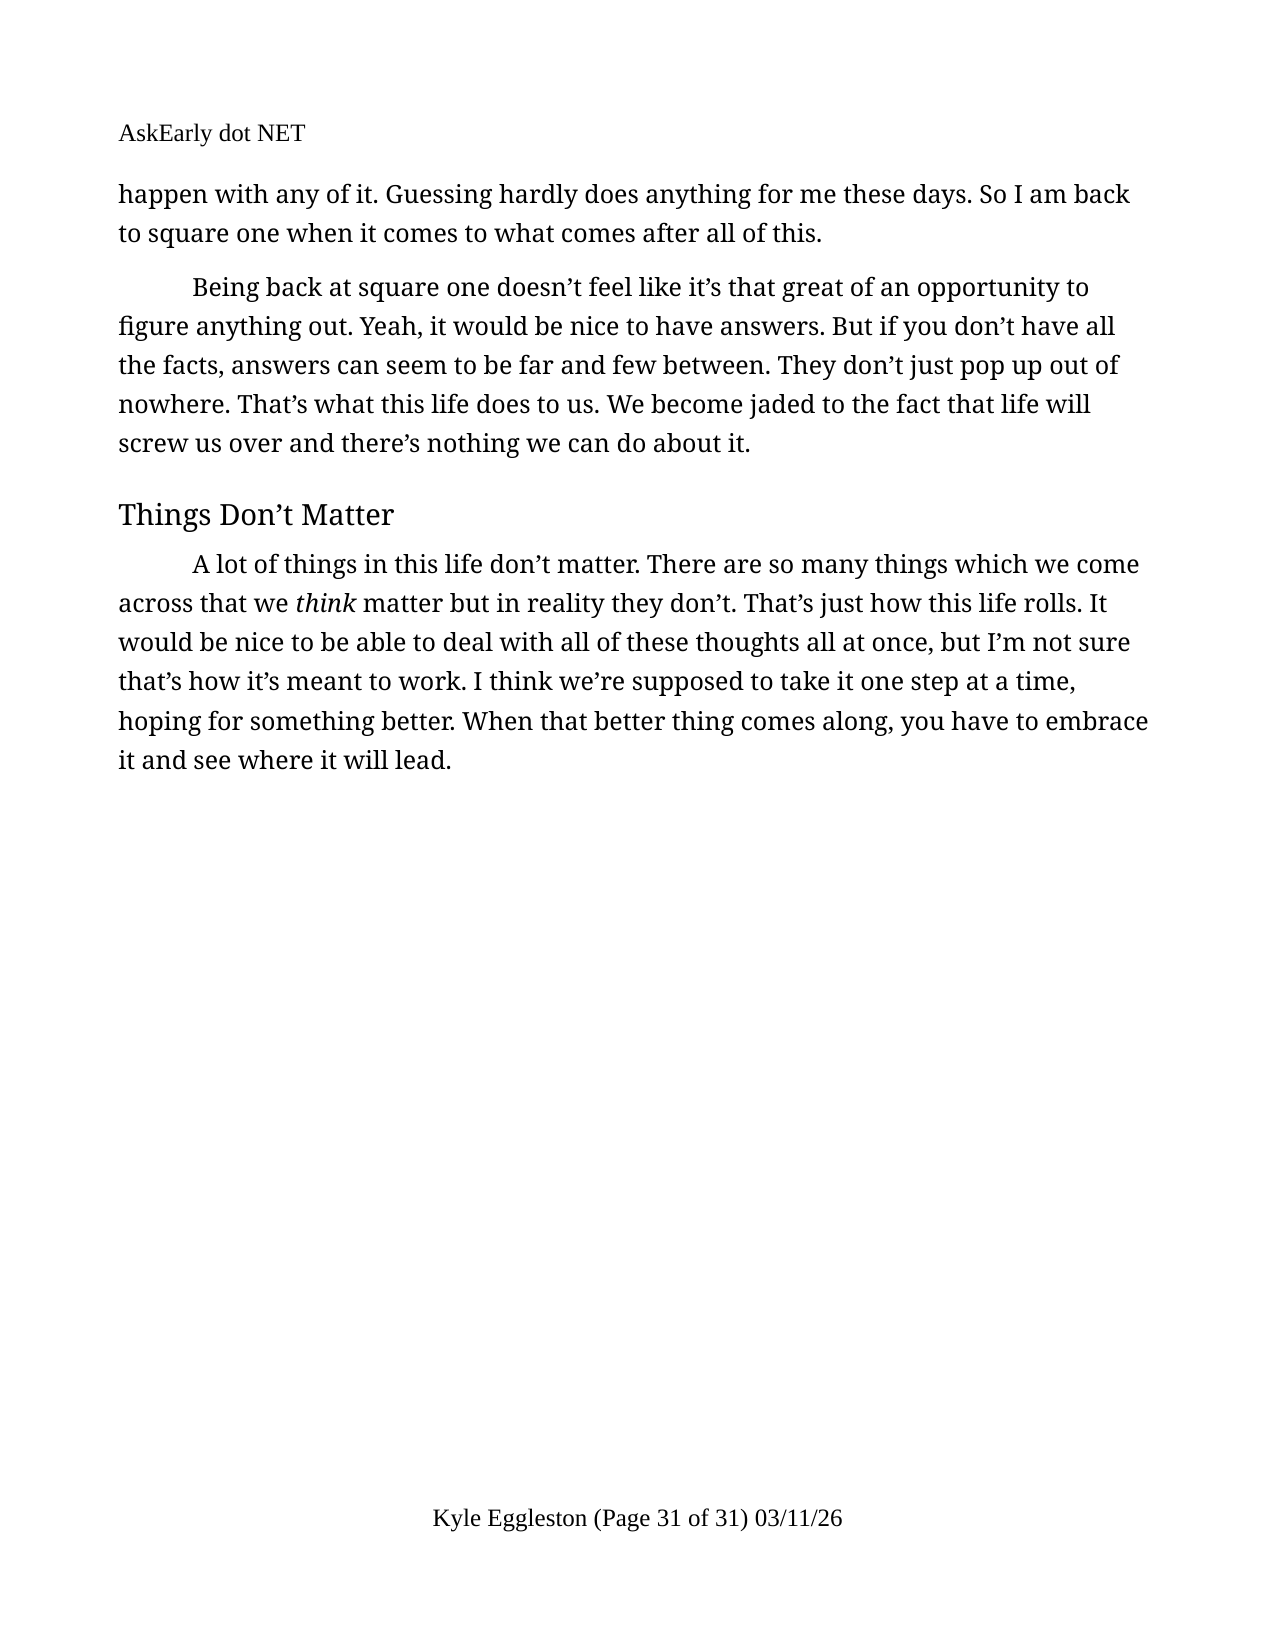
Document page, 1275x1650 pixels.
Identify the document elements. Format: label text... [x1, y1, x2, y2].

subtitle Things Don’t Matter [118, 494, 1157, 534]
text happen with any of it. Guessing hardly does anything for me these days. So I am back to square one when it comes to what comes after all of this. [118, 176, 1157, 249]
text A lot of things in this life don’t matter. There are so many things which we come across that we think matter but in reality they don’t. That’s just how this life rolls. It would be nice to be able to deal with all of these thoughts all at once, but I’m not sure that’s how it’s meant to work. I think we’re supposed to take it one step at a time, hoping for something better. When that better thing comes along, you have to embrace it and see where it will lead. [118, 546, 1157, 776]
text Being back at square one doesn’t feel like it’s that great of an opportunity to figure anything out. Yeah, it would be nice to have answers. But if you don’t have all the facts, answers can seem to be far and few between. They don’t just pop up out of nowhere. That’s what this life does to us. We become jaded to the fact that life will screw us over and there’s nothing we can do about it. [118, 269, 1157, 460]
